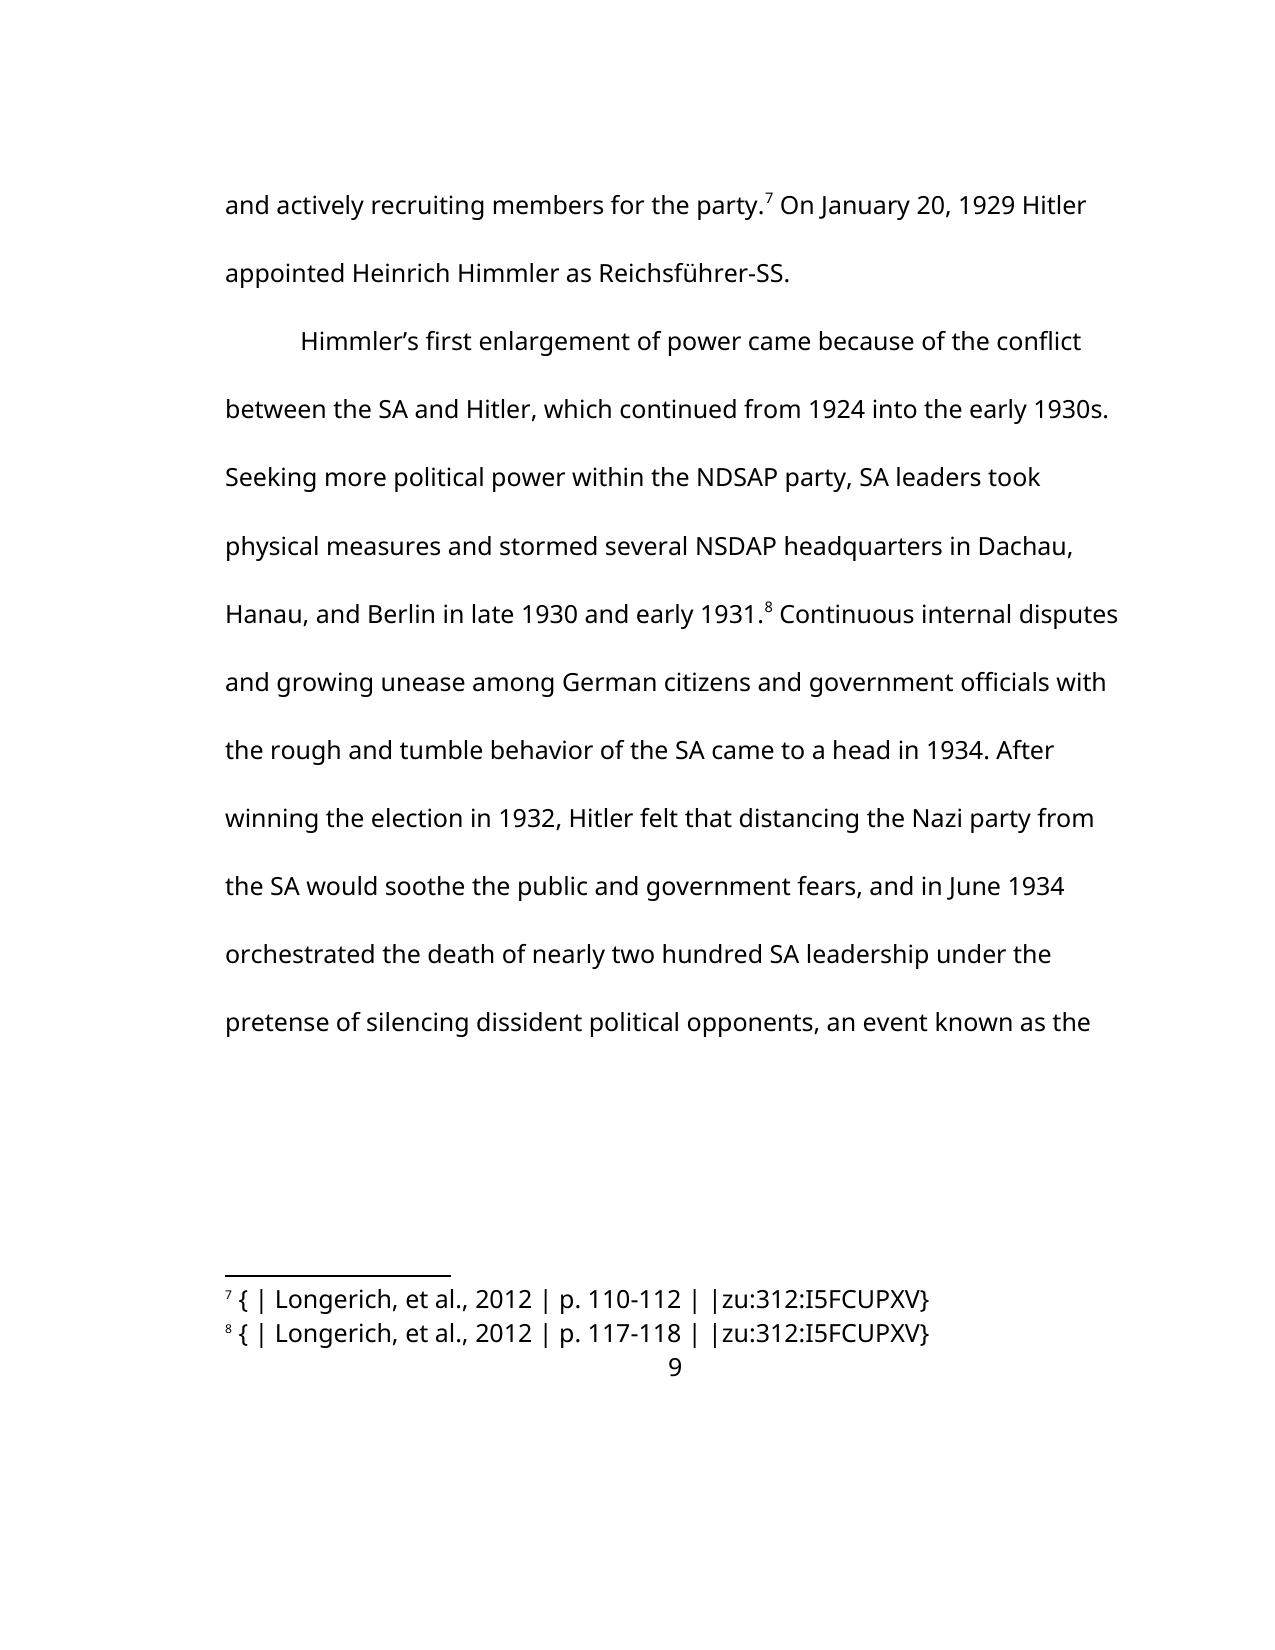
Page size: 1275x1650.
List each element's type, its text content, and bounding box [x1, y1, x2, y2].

text { | Longerich, et al., 2012 | p. 110-112 | |zu:312:I5FCUPXV} [225, 1282, 1125, 1316]
text { | Longerich, et al., 2012 | p. 117-118 | |zu:312:I5FCUPXV} [225, 1316, 1125, 1350]
text and actively recruiting members for the party. On January 20, 1929 Hitler appointed Heinrich Himmler as Reichsführer-SS. [225, 187, 1125, 290]
text Himmler’s first enlargement of power came because of the conflict between the SA and Hitler, which continued from 1924 into the early 1930s. Seeking more political power within the NDSAP party, SA leaders took physical measures and stormed several NSDAP headquarters in Dachau, Hanau, and Berlin in late 1930 and early 1931. Continuous internal disputes and growing unease among German citizens and government officials with the rough and tumble behavior of the SA came to a head in 1934. After winning the election in 1932, Hitler felt that distancing the Nazi party from the SA would soothe the public and government fears, and in June 1934 orchestrated the death of nearly two hundred SA leadership under the pretense of silencing dissident political opponents, an event known as the [225, 324, 1125, 1107]
